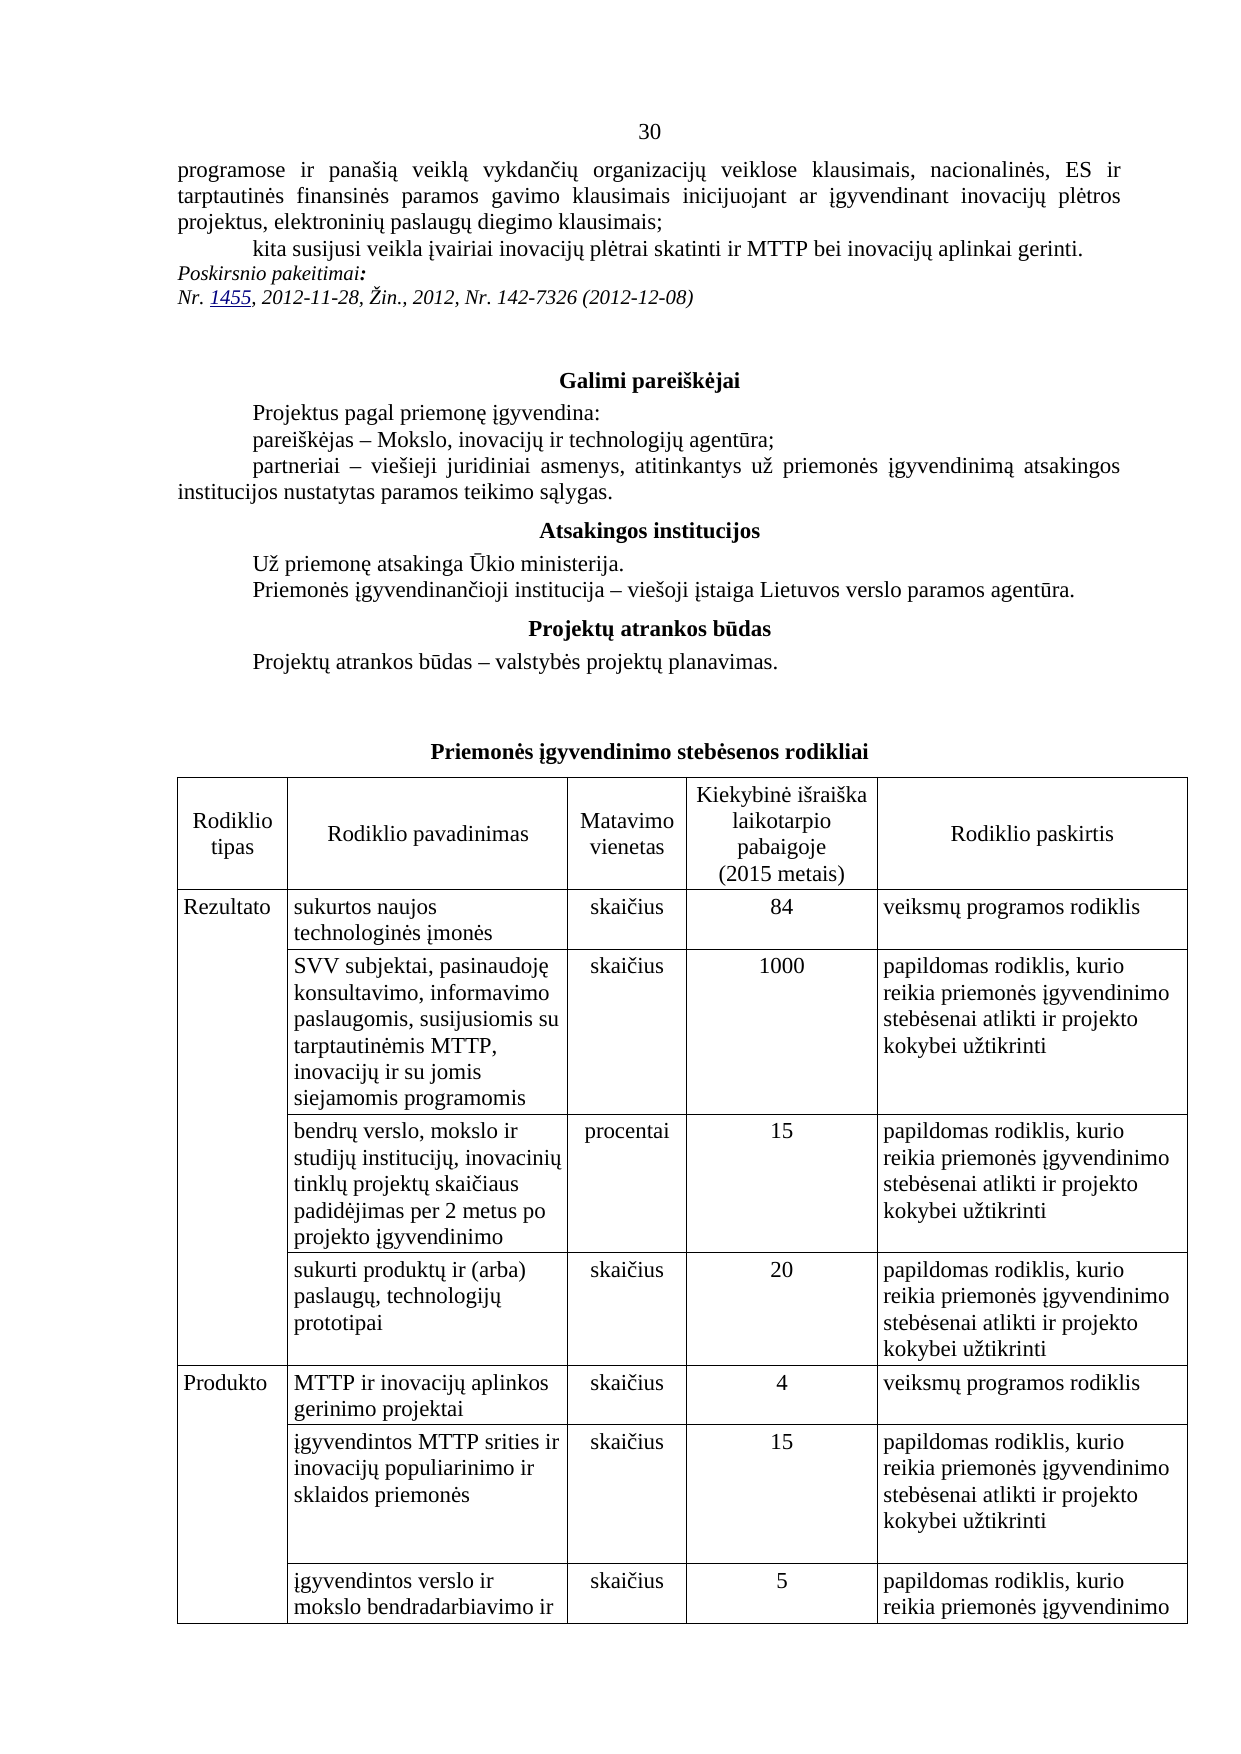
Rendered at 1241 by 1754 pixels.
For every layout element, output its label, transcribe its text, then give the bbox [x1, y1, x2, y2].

table_cell papildomas rodiklis, kurio reikia priemonės įgyvendinimo stebėsenai atlikti ir projekto kokybei užtikrinti [878, 1425, 1187, 1563]
table_cell veiksmų programos rodiklis [878, 1366, 1187, 1424]
text programose ir panašią veiklą vykdančių organizacijų veiklose klausimais, nacionalinės, ES ir tarptautinės finansinės paramos gavimo klausimais inicijuojant ar įgyvendinant inovacijų plėtros projektus, elektroninių paslaugų diegimo klausimais; [177, 156, 1122, 235]
table_cell skaičius [568, 1564, 686, 1622]
table_cell 15 [687, 1425, 877, 1563]
table_header Rodiklio tipas [178, 778, 287, 889]
table_cell bendrų verslo, mokslo ir studijų institucijų, inovacinių tinklų projektų skaičiaus padidėjimas per 2 metus po projekto įgyvendinimo [288, 1115, 567, 1252]
table_cell įgyvendintos verslo ir mokslo bendradarbiavimo ir [288, 1564, 567, 1622]
text Priemonės įgyvendinimo stebėsenos rodikliai [177, 738, 1122, 764]
table_cell MTTP ir inovacijų aplinkos gerinimo projektai [288, 1366, 567, 1424]
table_header Rodiklio paskirtis [878, 778, 1187, 889]
text Priemonės įgyvendinančioji institucija – viešoji įstaiga Lietuvos verslo paramos agentūra. [177, 576, 1122, 603]
table_cell Rezultato [178, 890, 287, 1364]
text pareiškėjas – Mokslo, inovacijų ir technologijų agentūra; [177, 426, 1122, 452]
table_cell skaičius [568, 1425, 686, 1563]
text Nr. 1455, 2012-11-28, Žin., 2012, Nr. 142-7326 (2012-12-08) [177, 285, 1122, 309]
subtitle Poskirsnio pakeitimai: [177, 261, 1122, 285]
text partneriai – viešieji juridiniai asmenys, atitinkantys už priemonės įgyvendinimą atsakingos institucijos nustatytas paramos teikimo sąlygas. [177, 452, 1122, 505]
table_cell sukurti produktų ir (arba) paslaugų, technologijų prototipai [288, 1253, 567, 1364]
table_cell Produkto [178, 1366, 287, 1424]
table_cell papildomas rodiklis, kurio reikia priemonės įgyvendinimo stebėsenai atlikti ir projekto kokybei užtikrinti [878, 1115, 1187, 1252]
table_cell veiksmų programos rodiklis [878, 890, 1187, 949]
table_cell papildomas rodiklis, kurio reikia priemonės įgyvendinimo [878, 1564, 1187, 1622]
table_cell papildomas rodiklis, kurio reikia priemonės įgyvendinimo stebėsenai atlikti ir projekto kokybei užtikrinti [878, 950, 1187, 1114]
text Projektus pagal priemonę įgyvendina: [177, 399, 1122, 426]
table_cell 15 [687, 1115, 877, 1252]
table_cell skaičius [568, 950, 686, 1114]
text Už priemonę atsakinga Ūkio ministerija. [177, 550, 1122, 576]
text Atsakingos institucijos [177, 517, 1122, 544]
table_cell papildomas rodiklis, kurio reikia priemonės įgyvendinimo stebėsenai atlikti ir projekto kokybei užtikrinti [878, 1253, 1187, 1364]
table_cell 4 [687, 1366, 877, 1424]
text Galimi pareiškėjai [177, 367, 1122, 393]
table_cell sukurtos naujos technologinės įmonės [288, 890, 567, 949]
table_cell 1000 [687, 950, 877, 1114]
table_header Matavimo vienetas [568, 778, 686, 889]
table_header Kiekybinė išraiška laikotarpio pabaigoje (2015 metais) [687, 778, 877, 889]
table_cell 84 [687, 890, 877, 949]
text kita susijusi veikla įvairiai inovacijų plėtrai skatinti ir MTTP bei inovacijų aplinkai gerinti. [177, 235, 1122, 261]
table_header Rodiklio pavadinimas [288, 778, 567, 889]
table_cell 20 [687, 1253, 877, 1364]
table_cell skaičius [568, 1366, 686, 1424]
table_cell [178, 1563, 287, 1622]
table_cell 5 [687, 1564, 877, 1622]
table_cell SVV subjektai, pasinaudoję konsultavimo, informavimo paslaugomis, susijusiomis su tarptautinėmis MTTP, inovacijų ir su jomis siejamomis programomis [288, 950, 567, 1114]
table_cell įgyvendintos MTTP srities ir inovacijų populiarinimo ir sklaidos priemonės [288, 1425, 567, 1563]
text Projektų atrankos būdas – valstybės projektų planavimas. [177, 648, 1122, 674]
text Projektų atrankos būdas [177, 615, 1122, 641]
table_cell procentai [568, 1115, 686, 1252]
table_cell [178, 1424, 287, 1563]
table_cell skaičius [568, 890, 686, 949]
table_cell skaičius [568, 1253, 686, 1364]
